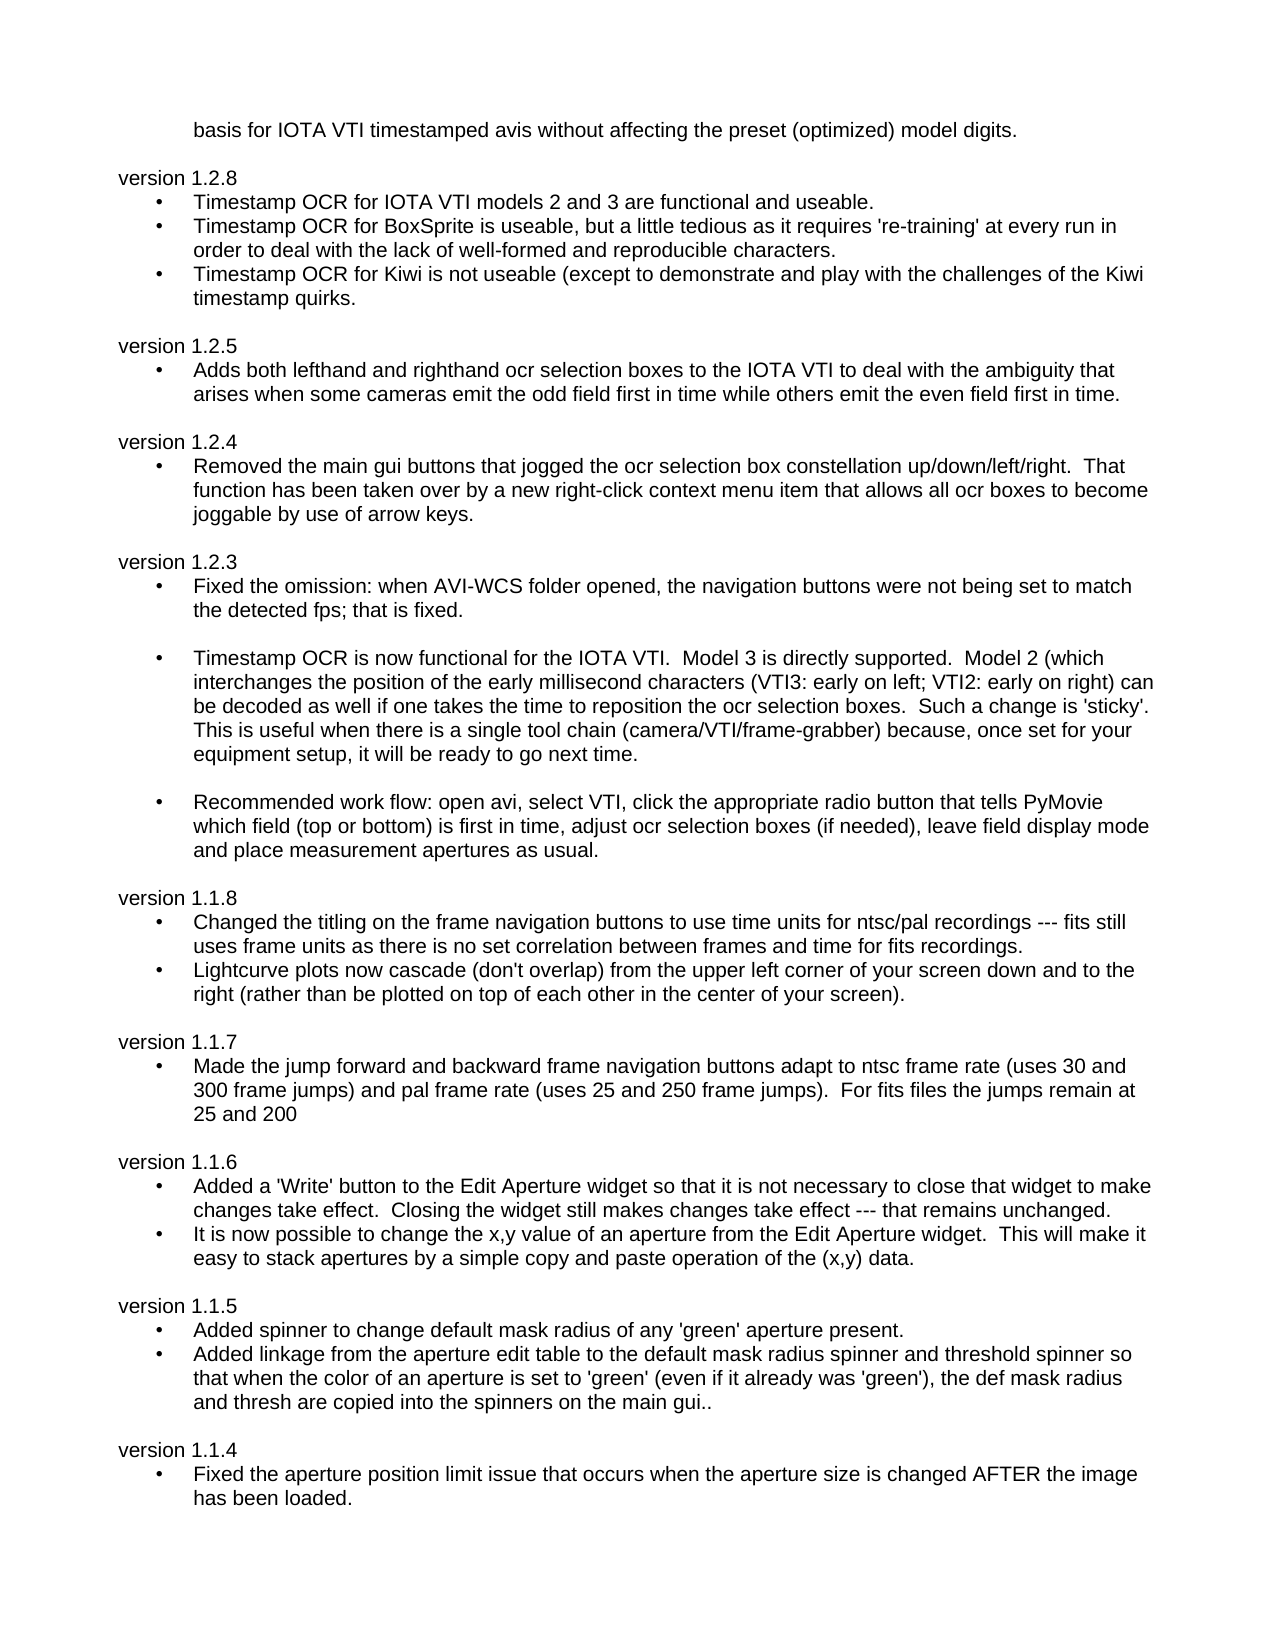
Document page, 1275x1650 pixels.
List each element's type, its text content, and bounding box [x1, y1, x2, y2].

text version 1.1.6 [118, 1149, 1157, 1173]
list Fixed the aperture position limit issue that occurs when the aperture size is changed AFTER the image has been loaded. [156, 1461, 1157, 1509]
list Timestamp OCR for IOTA VTI models 2 and 3 are functional and useable. [156, 190, 1157, 214]
list Removed the main gui buttons that jogged the ocr selection box constellation up/down/left/right. That function has been taken over by a new right-click context menu item that allows all ocr boxes to become joggable by use of arrow keys. [156, 454, 1157, 526]
list Added linkage from the aperture edit table to the default mask radius spinner and threshold spinner so that when the color of an aperture is set to 'green' (even if it already was 'green'), the def mask radius and thresh are copied into the spinners on the main gui.. [156, 1341, 1157, 1437]
list Added spinner to change default mask radius of any 'green' aperture present. [156, 1317, 1157, 1341]
text version 1.1.5 [118, 1293, 1157, 1317]
text version 1.1.8 [118, 886, 1157, 909]
list Lightcurve plots now cascade (don't overlap) from the upper left corner of your screen down and to the right (rather than be plotted on top of each other in the center of your screen). [156, 958, 1157, 1029]
list Timestamp OCR for BoxSprite is useable, but a little tedious as it requires 're-training' at every run in order to deal with the lack of well-formed and reproducible characters. [156, 214, 1157, 262]
list Recommended work flow: open avi, select VTI, click the appropriate radio button that tells PyMovie which field (top or bottom) is first in time, adjust ocr selection boxes (if needed), leave field display mode and place measurement apertures as usual. [156, 790, 1157, 886]
text version 1.2.4 [118, 430, 1157, 454]
text version 1.2.8 [118, 166, 1157, 190]
list Made the jump forward and backward frame navigation buttons adapt to ntsc frame rate (uses 30 and 300 frame jumps) and pal frame rate (uses 25 and 250 frame jumps). For fits files the jumps remain at 25 and 200 [156, 1053, 1157, 1149]
text version 1.2.5 [118, 334, 1157, 358]
list It is now possible to change the x,y value of an aperture from the Edit Aperture widget. This will make it easy to stack apertures by a simple copy and paste operation of the (x,y) data. [156, 1221, 1157, 1293]
text version 1.2.3 [118, 550, 1157, 574]
text version 1.1.7 [118, 1029, 1157, 1053]
text version 1.1.4 [118, 1437, 1157, 1461]
list Changed the titling on the frame navigation buttons to use time units for ntsc/pal recordings --- fits still uses frame units as there is no set correlation between frames and time for fits recordings. [156, 909, 1157, 958]
list Added a 'Write' button to the Edit Aperture widget so that it is not necessary to close that widget to make changes take effect. Closing the widget still makes changes take effect --- that remains unchanged. [156, 1173, 1157, 1221]
list Timestamp OCR for Kiwi is not useable (except to demonstrate and play with the challenges of the Kiwi timestamp quirks. [156, 262, 1157, 334]
list Fixed the omission: when AVI-WCS folder opened, the navigation buttons were not being set to match the detected fps; that is fixed. [156, 574, 1157, 646]
list Adds both lefthand and righthand ocr selection boxes to the IOTA VTI to deal with the ambiguity that arises when some cameras emit the odd field first in time while others emit the even field first in time. [156, 358, 1157, 430]
list basis for IOTA VTI timestamped avis without affecting the preset (optimized) model digits. [156, 118, 1157, 166]
list Timestamp OCR is now functional for the IOTA VTI. Model 3 is directly supported. Model 2 (which interchanges the position of the early millisecond characters (VTI3: early on left; VTI2: early on right) can be decoded as well if one takes the time to reposition the ocr selection boxes. Such a change is 'sticky'. This is useful when there is a single tool chain (camera/VTI/frame-grabber) because, once set for your equipment setup, it will be ready to go next time. [156, 646, 1157, 790]
